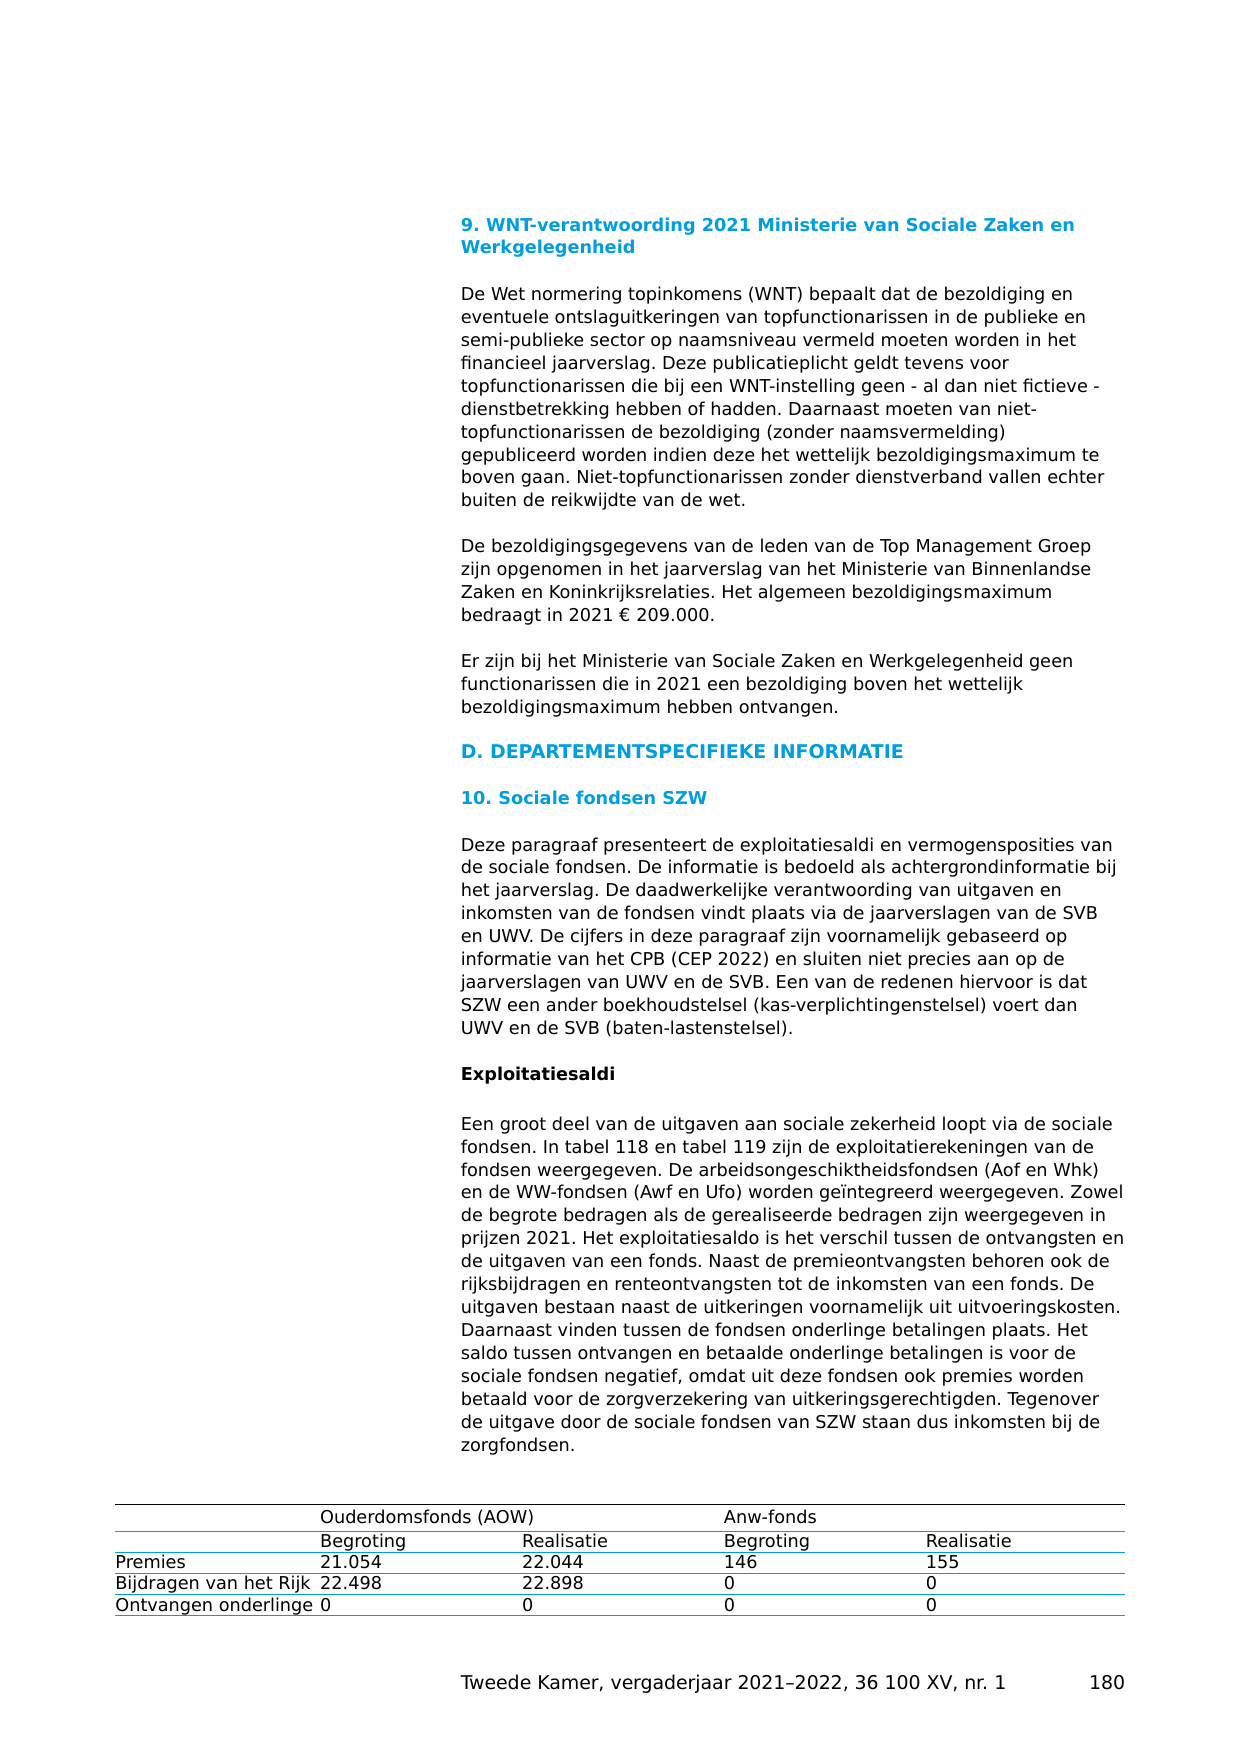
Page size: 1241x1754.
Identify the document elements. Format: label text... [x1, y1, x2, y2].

table_cell 0 [721, 1595, 923, 1615]
table_cell Realisatie [923, 1532, 1125, 1552]
table_cell Begroting [721, 1532, 923, 1552]
text De Wet normering topinkomens (WNT) bepaalt dat de bezoldiging en eventuele ontslaguitkeringen van topfunctionarissen in de publieke en semi-publieke sector op naamsniveau vermeld moeten worden in het financieel jaarverslag. Deze publicatieplicht geldt tevens voor topfunctionarissen die bij een WNT-instelling geen - al dan niet fictieve - dienstbetrekking hebben of hadden. Daarnaast moeten van niet-topfunctionarissen de bezoldiging (zonder naamsvermelding) gepubliceerd worden indien deze het wettelijk bezoldigingsmaximum te boven gaan. Niet-topfunctionarissen zonder dienstverband vallen echter buiten de reikwijdte van de wet. [461, 282, 1125, 511]
table_cell Ontvangen onderlinge [115, 1595, 317, 1615]
table_cell Ouderdomsfonds (AOW) [317, 1505, 721, 1531]
title 9. WNT-verantwoording 2021 Ministerie van Sociale Zaken en Werkgelegenheid [461, 213, 1125, 258]
table_cell 0 [923, 1574, 1125, 1594]
table_cell 155 [923, 1553, 1125, 1573]
text De bezoldigingsgegevens van de leden van de Top Management Groep zijn opgenomen in het jaarverslag van het Ministerie van Binnenlandse Zaken en Koninkrijksrelaties. Het algemeen bezoldigings­maximum bedraagt in 2021 € 209.000. [461, 534, 1125, 626]
title 10. Sociale fondsen SZW [461, 786, 1125, 809]
table_cell Realisatie [519, 1532, 721, 1552]
table_cell Premies [115, 1553, 317, 1573]
table_cell Anw-fonds [721, 1505, 1125, 1531]
table_cell 22.044 [519, 1553, 721, 1573]
table_cell Begroting [317, 1532, 519, 1552]
title D. Departementspecifieke informatie [461, 741, 1125, 762]
table_cell [115, 1505, 317, 1531]
text Er zijn bij het Ministerie van Sociale Zaken en Werkgelegenheid geen functionarissen die in 2021 een bezoldiging boven het wettelijk bezoldigingsmaximum hebben ontvangen. [461, 649, 1125, 718]
table_header Tabel 118 Overzicht sociale verzekeringen SVB 2021 (x € 1 mln) [115, 1479, 1125, 1503]
table_cell 22.898 [519, 1574, 721, 1594]
table_cell 21.054 [317, 1553, 519, 1573]
text Deze paragraaf presenteert de exploitatiesaldi en vermogensposities van de sociale fondsen. De informatie is bedoeld als achtergrondinformatie bij het jaarverslag. De daadwerkelijke verantwoording van uitgaven en inkomsten van de fondsen vindt plaats via de jaarverslagen van de SVB en UWV. De cijfers in deze paragraaf zijn voornamelijk gebaseerd op informatie van het CPB (CEP 2022) en sluiten niet precies aan op de jaarverslagen van UWV en de SVB. Een van de redenen hiervoor is dat SZW een ander boekhoudstelsel (kas-verplichtingenstelsel) voert dan UWV en de SVB (baten-lastenstelsel). [461, 833, 1125, 1039]
table_cell 0 [317, 1595, 519, 1615]
text Exploitatiesaldi [461, 1062, 1125, 1085]
table_cell 0 [721, 1574, 923, 1594]
table_cell 0 [923, 1595, 1125, 1615]
text Een groot deel van de uitgaven aan sociale zekerheid loopt via de sociale fondsen. In tabel 118 en tabel 119 zijn de exploitatierekeningen van de fondsen weergegeven. De arbeidsongeschiktheidsfondsen (Aof en Whk) en de WW-fondsen (Awf en Ufo) worden geïntegreerd weergegeven. Zowel de begrote bedragen als de gerealiseerde bedragen zijn weergegeven in prijzen 2021. Het exploitatiesaldo is het verschil tussen de ontvangsten en de uitgaven van een fonds. Naast de premieontvangsten behoren ook de rijksbijdragen en renteontvangsten tot de inkomsten van een fonds. De uitgaven bestaan naast de uitkeringen voornamelijk uit uitvoeringskosten. Daarnaast vinden tussen de fondsen onderlinge betalingen plaats. Het saldo tussen ontvangen en betaalde onderlinge betalingen is voor de sociale fondsen negatief, omdat uit deze fondsen ook premies worden betaald voor de zorgverzekering van uitkeringsgerechtigden. Tegenover de uitgave door de sociale fondsen van SZW staan dus inkomsten bij de zorgfondsen. [461, 1112, 1125, 1456]
table_cell Bijdragen van het Rijk [115, 1574, 317, 1594]
table_cell 146 [721, 1553, 923, 1573]
table_cell [115, 1532, 317, 1552]
table_cell 22.498 [317, 1574, 519, 1594]
table_cell 0 [519, 1595, 721, 1615]
